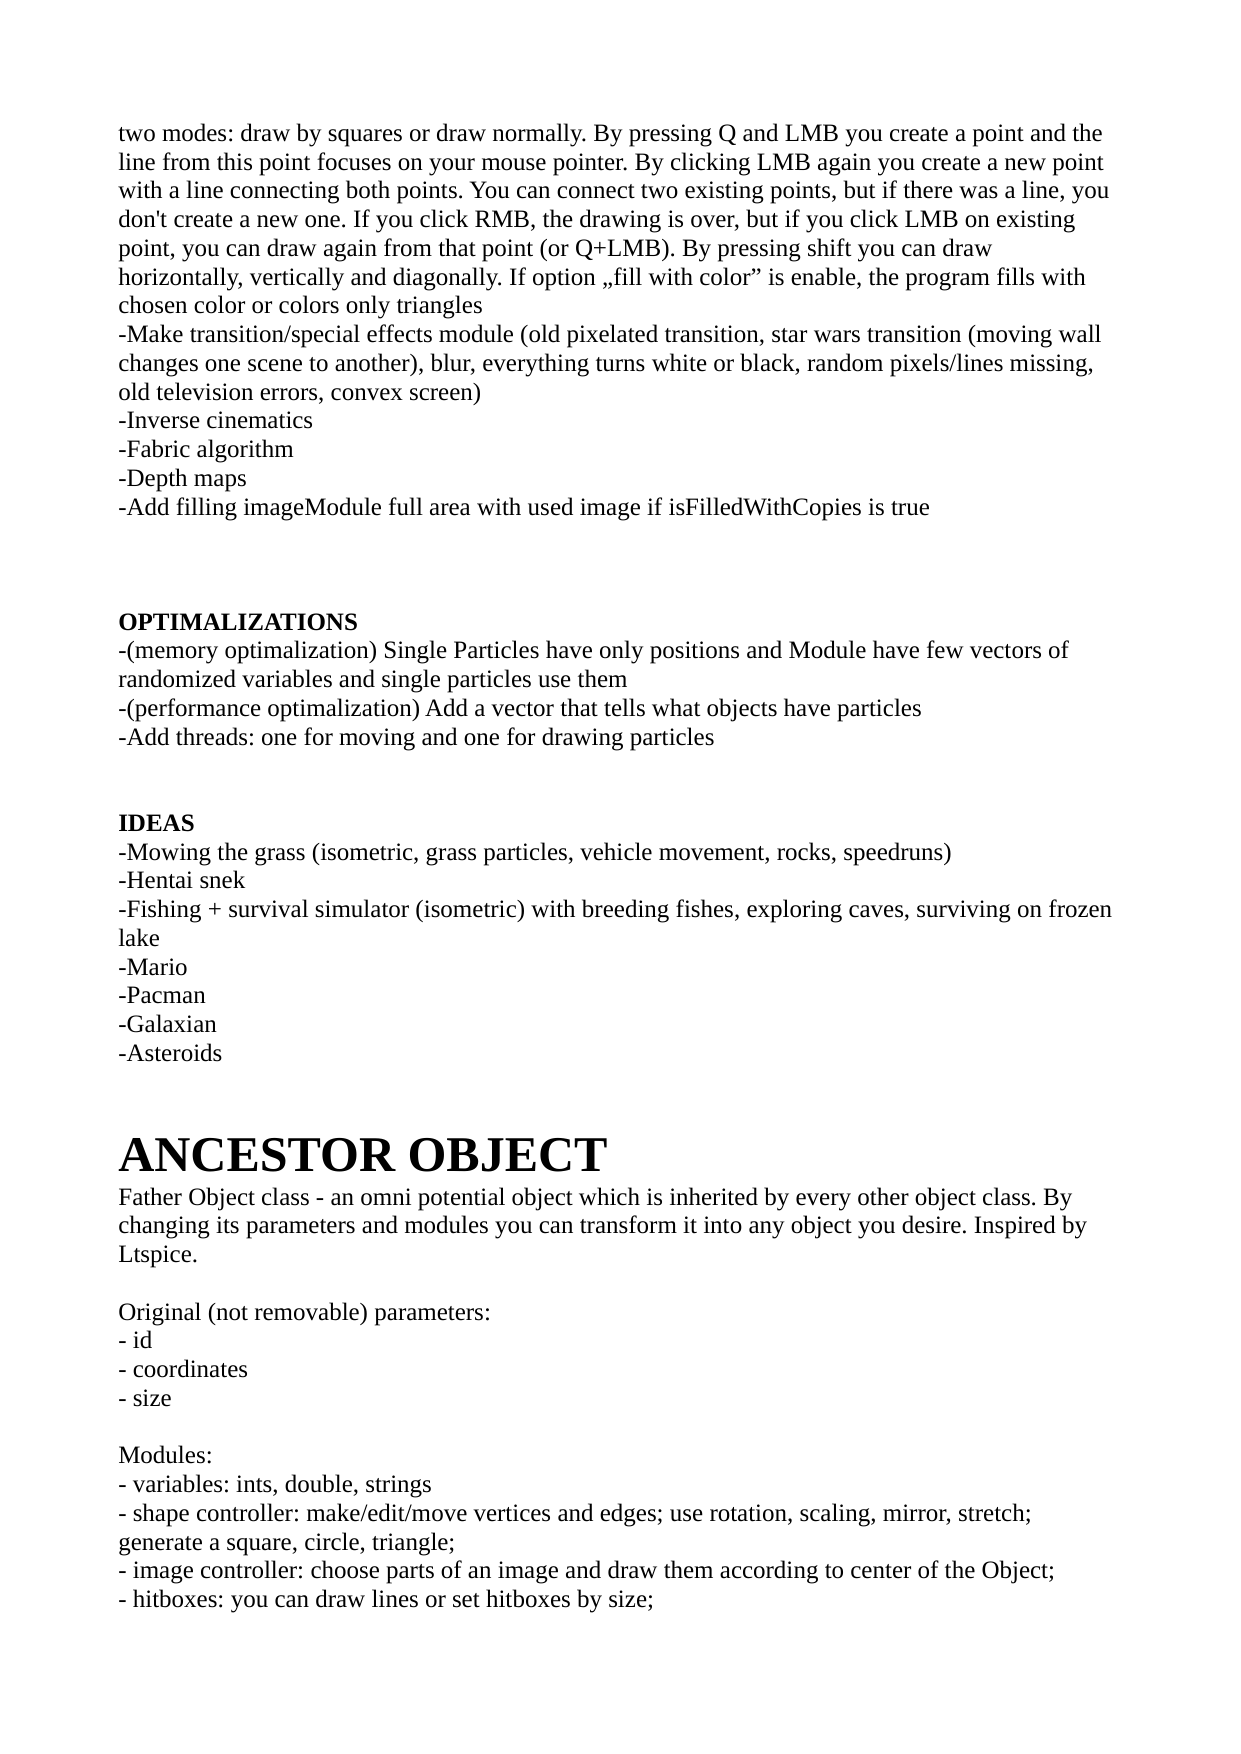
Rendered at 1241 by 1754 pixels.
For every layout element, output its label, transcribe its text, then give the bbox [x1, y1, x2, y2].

text Father Object class - an omni potential object which is inherited by every other object class. By changing its parameters and modules you can transform it into any object you desire. Inspired by Ltspice. [118, 1182, 1122, 1268]
text -Mowing the grass (isometric, grass particles, vehicle movement, rocks, speedruns) [118, 837, 1122, 866]
text - id [118, 1326, 1122, 1354]
text - size [118, 1383, 1122, 1412]
text -(performance optimalization) Add a vector that tells what objects have particles [118, 693, 1122, 722]
text -Asteroids [118, 1038, 1122, 1067]
text Modules: [118, 1441, 1122, 1469]
text -Fabric algorithm [118, 434, 1122, 463]
text - image controller: choose parts of an image and draw them according to center of the Object; [118, 1556, 1122, 1584]
text -(memory optimalization) Single Particles have only positions and Module have few vectors of randomized variables and single particles use them [118, 636, 1122, 693]
text -Pacman [118, 981, 1122, 1009]
text OPTIMALIZATIONS [118, 607, 1122, 636]
text -Mario [118, 952, 1122, 981]
text -Fishing + survival simulator (isometric) with breeding fishes, exploring caves, surviving on frozen lake [118, 894, 1122, 952]
text ANCESTOR OBJECT [118, 1124, 1122, 1182]
text -Hentai snek [118, 866, 1122, 894]
text two modes: draw by squares or draw normally. By pressing Q and LMB you create a point and the line from this point focuses on your mouse pointer. By clicking LMB again you create a new point with a line connecting both points. You can connect two existing points, but if there was a line, you don't create a new one. If you click RMB, the drawing is over, but if you click LMB on existing point, you can draw again from that point (or Q+LMB). By pressing shift you can draw horizontally, vertically and diagonally. If option „fill with color” is enable, the program fills with chosen color or colors only triangles [118, 118, 1122, 319]
text - hitboxes: you can draw lines or set hitboxes by size; [118, 1584, 1122, 1613]
text Original (not removable) parameters: [118, 1297, 1122, 1326]
text -Inverse cinematics [118, 406, 1122, 434]
text - coordinates [118, 1354, 1122, 1383]
text -Galaxian [118, 1009, 1122, 1038]
text -Make transition/special effects module (old pixelated transition, star wars transition (moving wall changes one scene to another), blur, everything turns white or black, random pixels/lines missing, old television errors, convex screen) [118, 319, 1122, 406]
text -Add threads: one for moving and one for drawing particles [118, 722, 1122, 751]
text - shape controller: make/edit/move vertices and edges; use rotation, scaling, mirror, stretch; generate a square, circle, triangle; [118, 1498, 1122, 1556]
text - variables: ints, double, strings [118, 1469, 1122, 1498]
text IDEAS [118, 808, 1122, 837]
text -Add filling imageModule full area with used image if isFilledWithCopies is true [118, 492, 1122, 521]
text -Depth maps [118, 463, 1122, 492]
